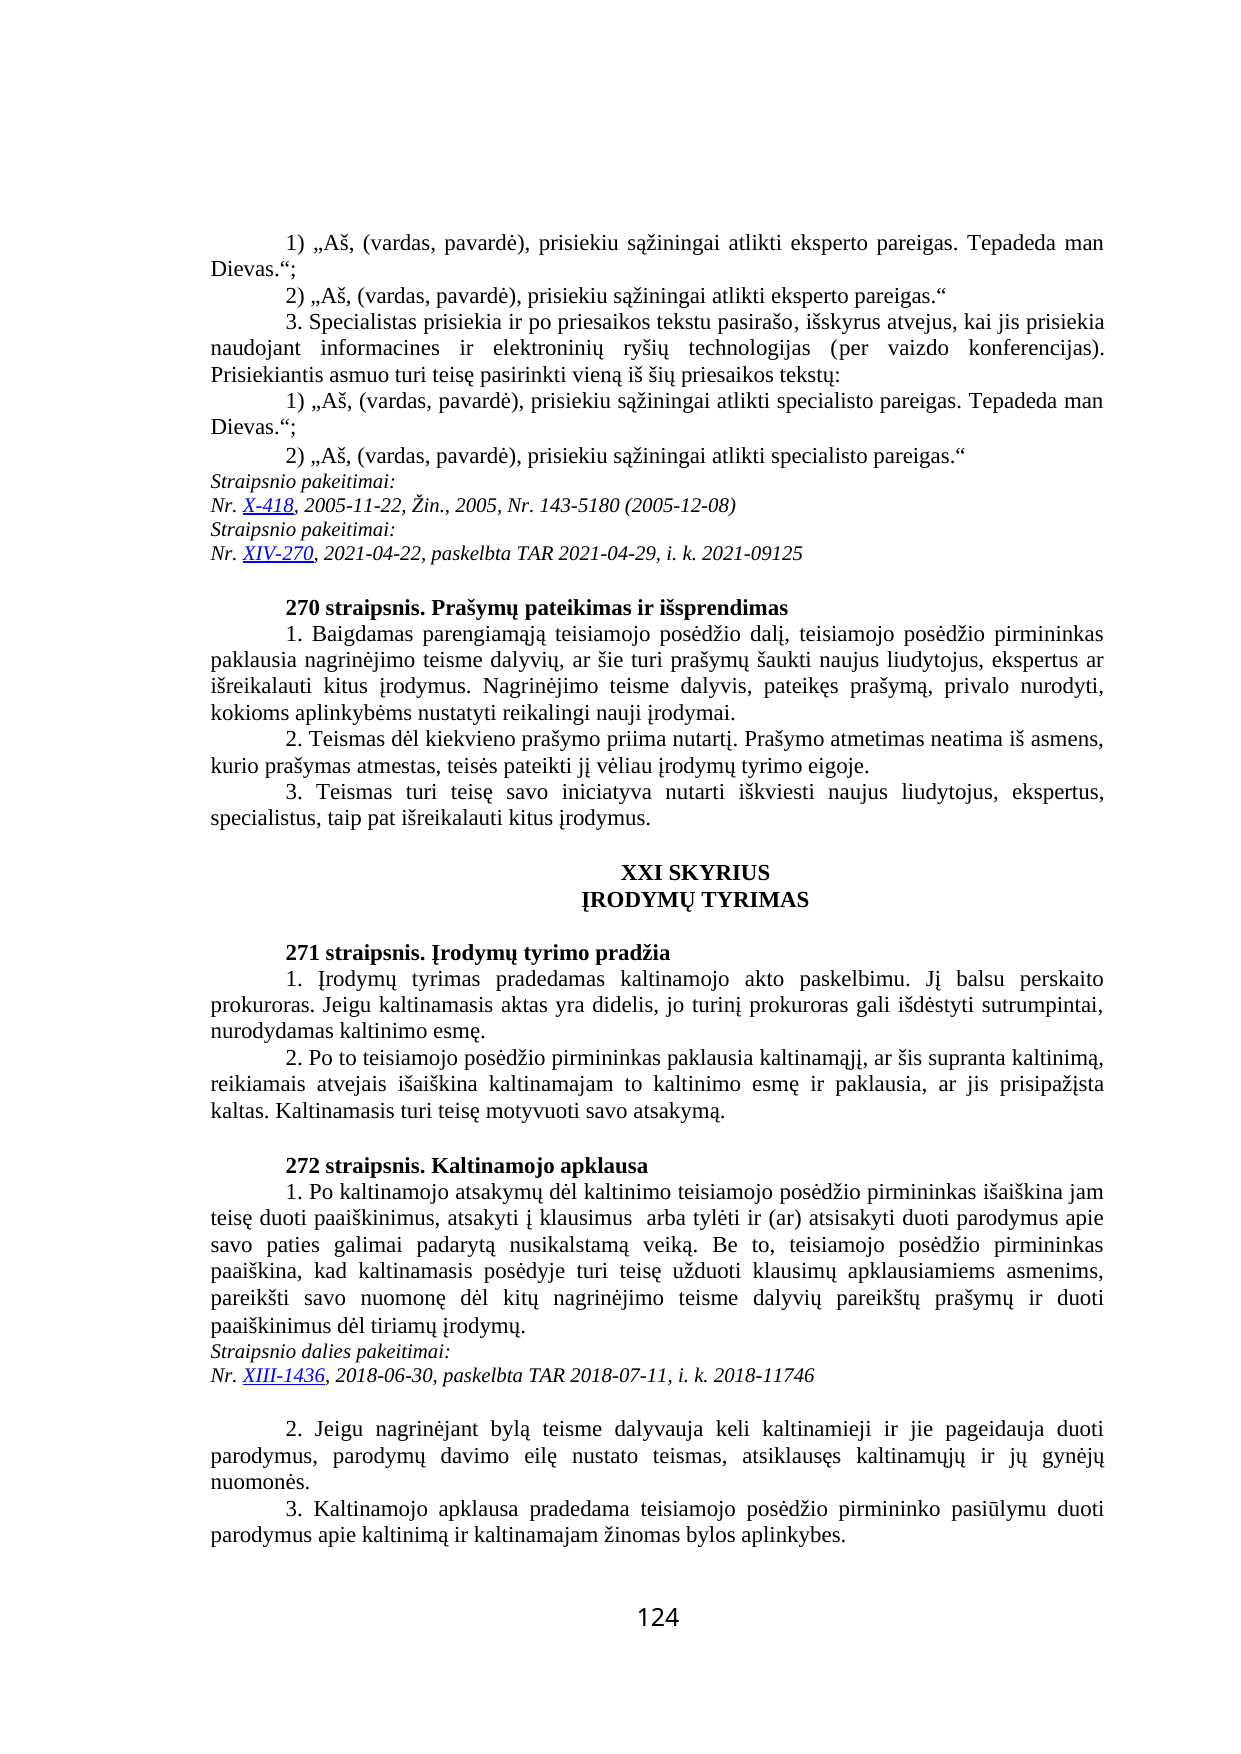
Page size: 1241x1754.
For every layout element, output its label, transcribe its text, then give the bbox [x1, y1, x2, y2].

text 1. Baigdamas parengiamąją teisiamojo posėdžio dalį, teisiamojo posėdžio pirmininkas paklausia nagrinėjimo teisme dalyvių, ar šie turi prašymų šaukti naujus liudytojus, ekspertus ar išreikalauti kitus įrodymus. Nagrinėjimo teisme dalyvis, pateikęs prašymą, privalo nurodyti, kokioms aplinkybėms nustatyti reikalingi nauji įrodymai. [210, 620, 1105, 725]
text 271 straipsnis. Įrodymų tyrimo pradžia [210, 938, 1105, 965]
text 2) „Aš, (vardas, pavardė), prisiekiu sąžiningai atlikti eksperto pareigas.“ [210, 282, 1105, 308]
text 2. Po to teisiamojo posėdžio pirmininkas paklausia kaltinamąjį, ar šis supranta kaltinimą, reikiamais atvejais išaiškina kaltinamajam to kaltinimo esmę ir paklausia, ar jis prisipažįsta kaltas. Kaltinamasis turi teisę motyvuoti savo atsakymą. [210, 1044, 1105, 1123]
text ĮRODYMŲ tyrimas [210, 886, 1105, 912]
text 270 straipsnis. Prašymų pateikimas ir išsprendimas [210, 593, 1105, 620]
subtitle XXI skyrius [210, 859, 1105, 886]
text 3. Kaltinamojo apklausa pradedama teisiamojo posėdžio pirmininko pasiūlymu duoti parodymus apie kaltinimą ir kaltinamajam žinomas bylos aplinkybes. [210, 1494, 1105, 1547]
text Straipsnio dalies pakeitimai: [210, 1339, 1105, 1363]
text Nr. X-418, 2005-11-22, Žin., 2005, Nr. 143-5180 (2005-12-08) [210, 493, 1105, 517]
text 272 straipsnis. Kaltinamojo apklausa [210, 1152, 1105, 1178]
text 2. Teismas dėl kiekvieno prašymo priima nutartį. Prašymo atmetimas neatima iš asmens, kurio prašymas atmestas, teisės pateikti jį vėliau įrodymų tyrimo eigoje. [210, 725, 1105, 778]
text 1) „Aš, (vardas, pavardė), prisiekiu sąžiningai atlikti specialisto pareigas. Tepadeda man Dievas.“; [210, 387, 1105, 440]
text 3. Specialistas prisiekia ir po priesaikos tekstu pasirašo, išskyrus atvejus, kai jis prisiekia naudojant informacines ir elektroninių ryšių technologijas (per vaizdo konferencijas). Prisiekiantis asmuo turi teisę pasirinkti vieną iš šių priesaikos tekstų: [210, 308, 1105, 387]
text 2) „Aš, (vardas, pavardė), prisiekiu sąžiningai atlikti specialisto pareigas.“ [210, 440, 1105, 468]
text 2. Jeigu nagrinėjant bylą teisme dalyvauja keli kaltinamieji ir jie pageidauja duoti parodymus, parodymų davimo eilę nustato teismas, atsiklausęs kaltinamųjų ir jų gynėjų nuomonės. [210, 1416, 1105, 1494]
text Nr. XIV-270, 2021-04-22, paskelbta TAR 2021-04-29, i. k. 2021-09125 [210, 541, 1105, 565]
text Straipsnio pakeitimai: [210, 468, 1105, 493]
text 1) „Aš, (vardas, pavardė), prisiekiu sąžiningai atlikti eksperto pareigas. Tepadeda man Dievas.“; [210, 229, 1105, 282]
text Straipsnio pakeitimai: [210, 517, 1105, 541]
text 1. Įrodymų tyrimas pradedamas kaltinamojo akto paskelbimu. Jį balsu perskaito prokuroras. Jeigu kaltinamasis aktas yra didelis, jo turinį prokuroras gali išdėstyti sutrumpintai, nurodydamas kaltinimo esmę. [210, 965, 1105, 1044]
text Nr. XIII-1436, 2018-06-30, paskelbta TAR 2018-07-11, i. k. 2018-11746 [210, 1363, 1105, 1387]
text 3. Teismas turi teisę savo iniciatyva nutarti iškviesti naujus liudytojus, ekspertus, specialistus, taip pat išreikalauti kitus įrodymus. [210, 778, 1105, 831]
text 1. Po kaltinamojo atsakymų dėl kaltinimo teisiamojo posėdžio pirmininkas išaiškina jam teisę duoti paaiškinimus, atsakyti į klausimus arba tylėti ir (ar) atsisakyti duoti parodymus apie savo paties galimai padarytą nusikalstamą veiką. Be to, teisiamojo posėdžio pirmininkas paaiškina, kad kaltinamasis posėdyje turi teisę užduoti klausimų apklausiamiems asmenims, pareikšti savo nuomonę dėl kitų nagrinėjimo teisme dalyvių pareikštų prašymų ir duoti paaiškinimus dėl tiriamų įrodymų. [210, 1178, 1105, 1339]
